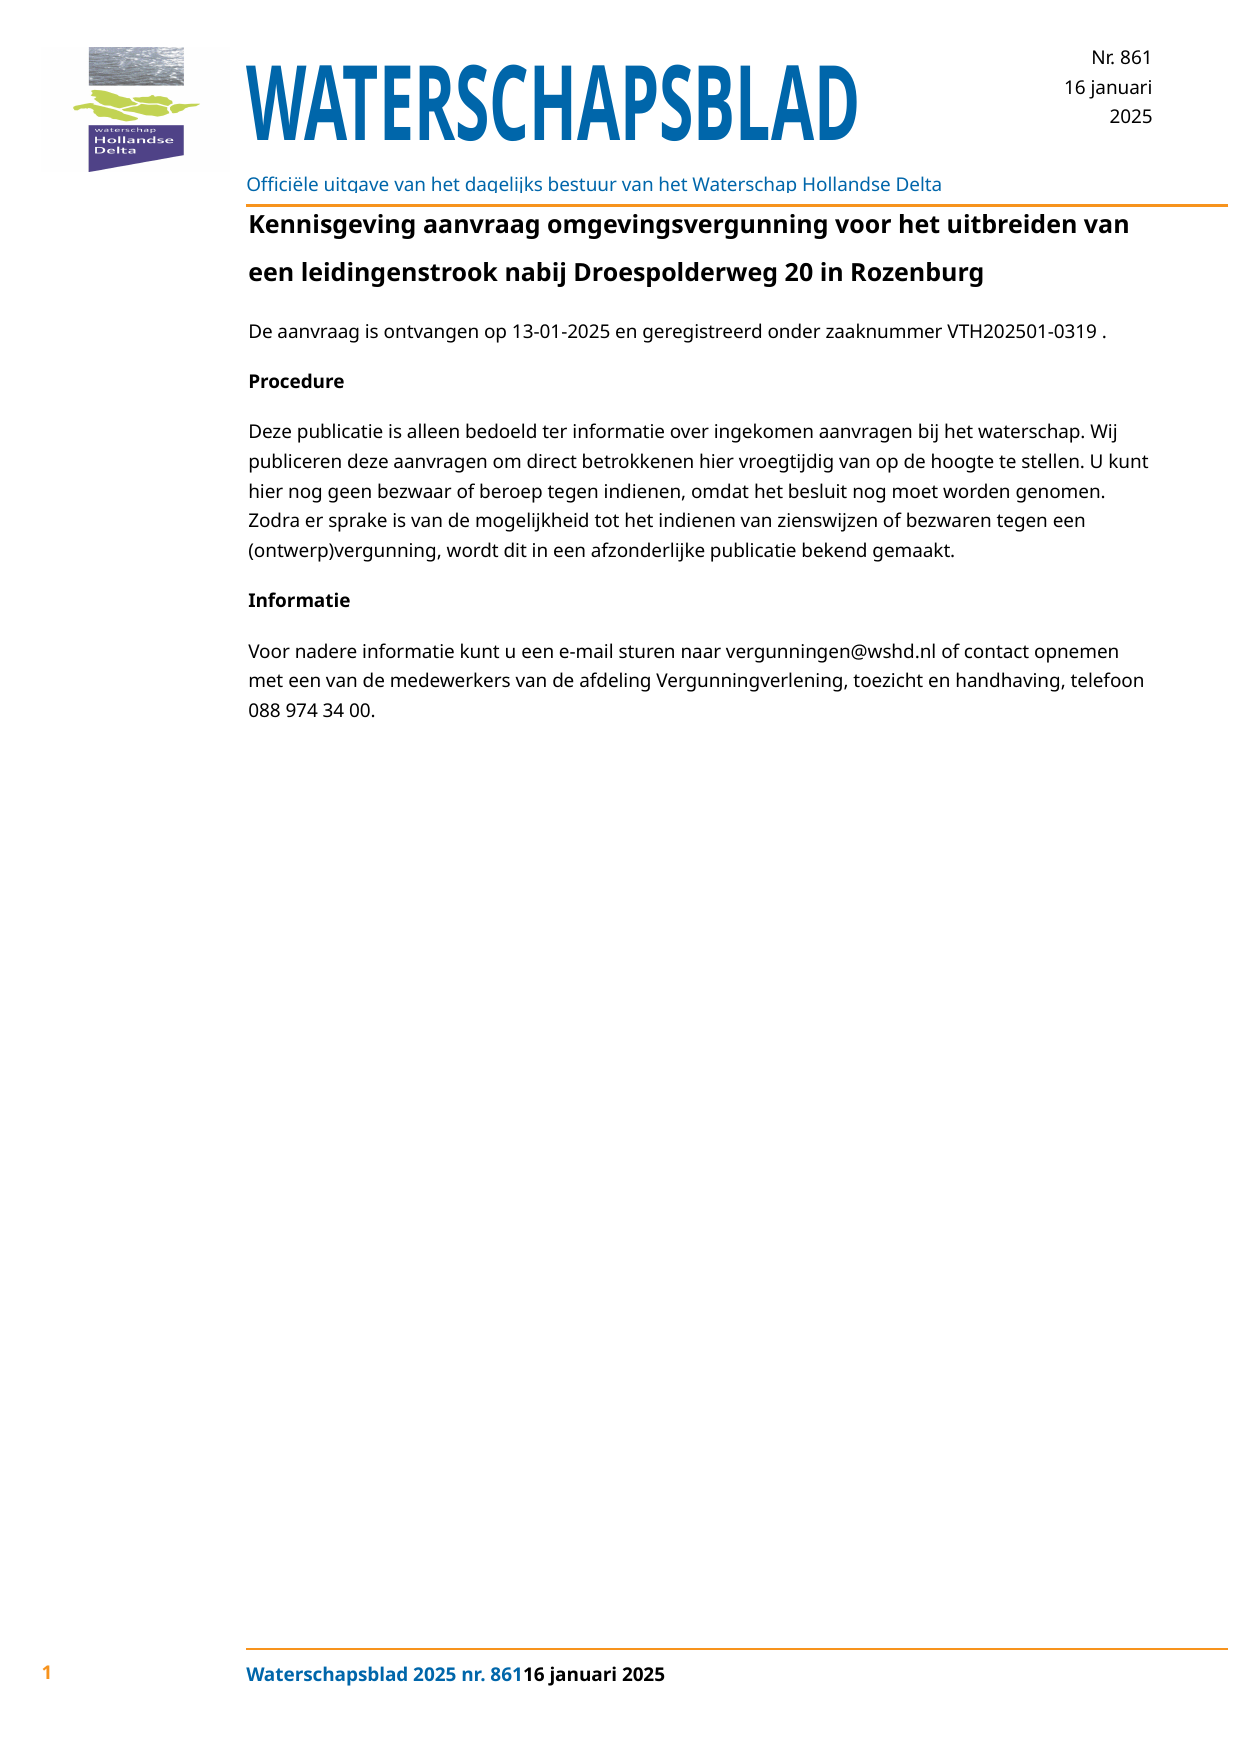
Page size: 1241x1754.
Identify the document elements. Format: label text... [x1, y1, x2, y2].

text Deze publicatie is alleen bedoeld ter informatie over ingekomen aanvragen bij het waterschap. Wij publiceren deze aanvragen om direct betrokkenen hier vroegtijdig van op de hoogte te stellen. U kunt hier nog geen bezwaar of beroep tegen indienen, omdat het besluit nog moet worden genomen. Zodra er sprake is van de mogelijkheid tot het indienen van zienswijzen of bezwaren tegen een (ontwerp)vergunning, wordt dit in een afzonderlijke publicatie bekend gemaakt. [248, 419, 1152, 563]
text Informatie [248, 587, 1152, 613]
picture [41, 47, 231, 172]
text De aanvraag is ontvangen op 13-01-2025 en geregistreerd onder zaaknummer VTH202501-0319 . [248, 318, 1152, 344]
text Voor nadere informatie kunt u een e-mail sturen naar vergunningen@wshd.nl of contact opnemen met een van de medewerkers van de afdeling Vergunningverlening, toezicht en handhaving, telefoon 088 974 34 00. [248, 638, 1152, 723]
text Kennisgeving aanvraag omgevingsvergunning voor het uitbreiden van een leidingenstrook nabij Droespolderweg 20 in Rozenburg [248, 207, 1152, 288]
text Procedure [248, 368, 1152, 394]
